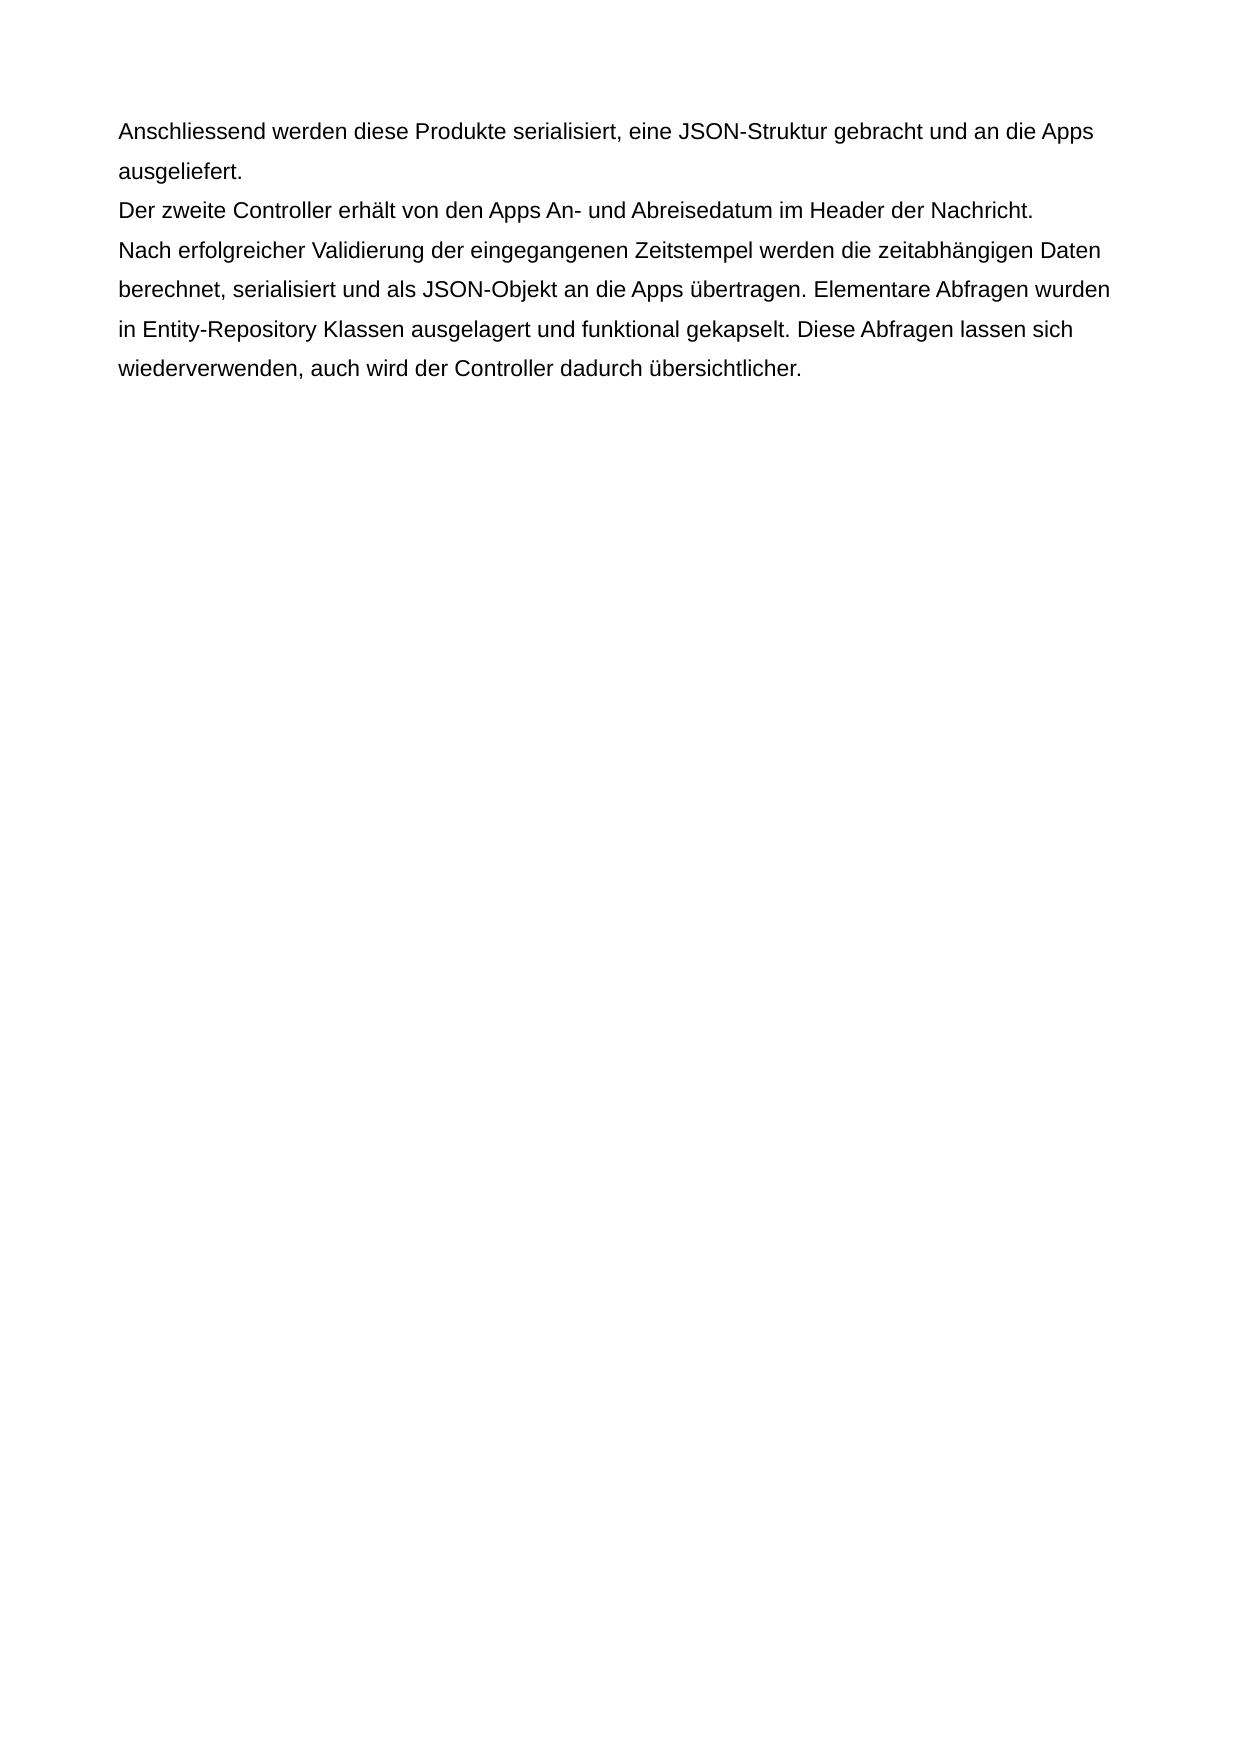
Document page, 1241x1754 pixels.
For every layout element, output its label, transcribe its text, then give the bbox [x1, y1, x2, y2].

text Anschliessend werden diese Produkte serialisiert, eine JSON-Struktur gebracht und an die Apps ausgeliefert. [118, 118, 1122, 184]
text Nach erfolgreicher Validierung der eingegangenen Zeitstempel werden die zeitabhängigen Daten berechnet, serialisiert und als JSON-Objekt an die Apps übertragen. Elementare Abfragen wurden in Entity-Repository Klassen ausgelagert und funktional gekapselt. Diese Abfragen lassen sich wiederverwenden, auch wird der Controller dadurch übersichtlicher. [118, 237, 1122, 381]
text Der zweite Controller erhält von den Apps An- und Abreisedatum im Header der Nachricht. [118, 197, 1122, 223]
